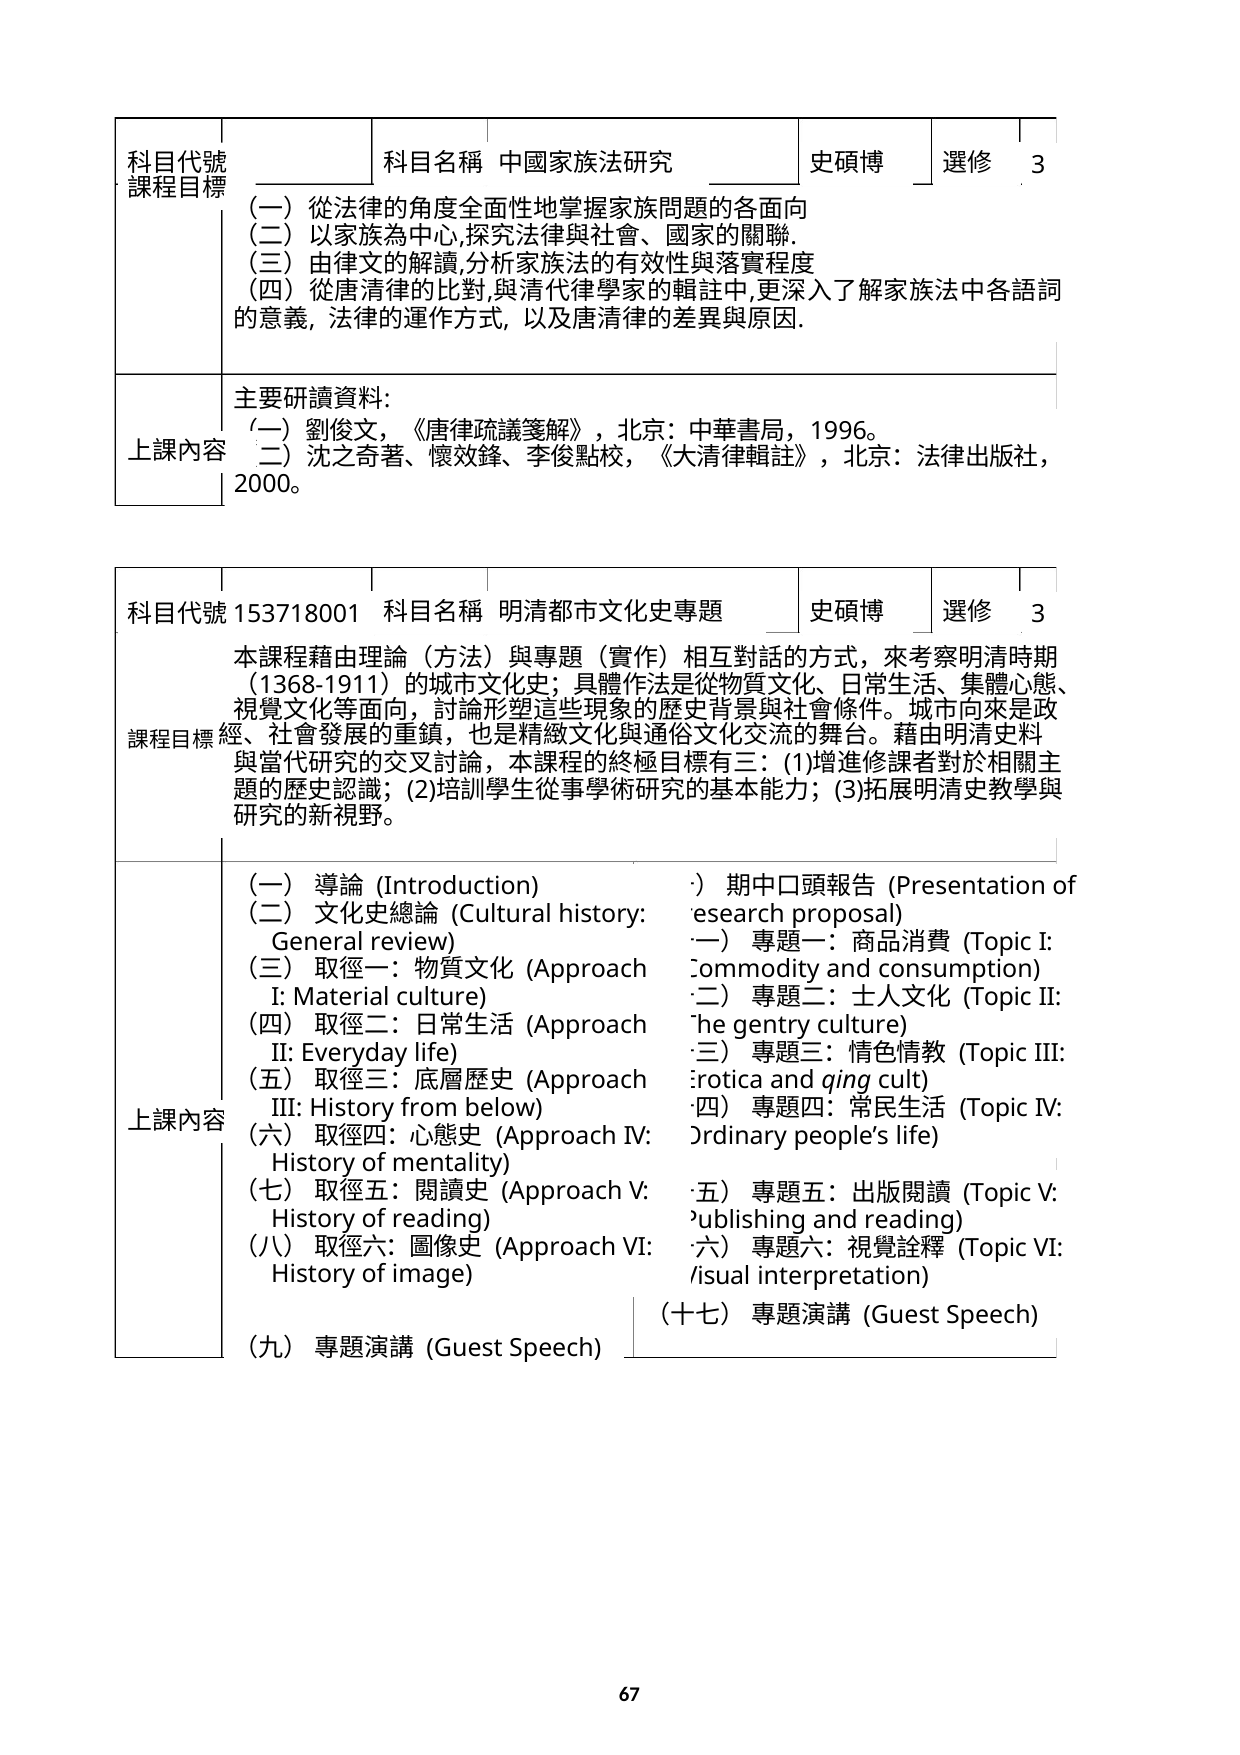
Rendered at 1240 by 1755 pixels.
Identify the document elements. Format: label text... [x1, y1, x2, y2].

text 史碩博 [809, 600, 904, 625]
text （十三） 專題三：情色情教 (Topic III: [691, 1039, 1106, 1067]
text （三）由律文的解讀,分析家族法的有效性與落實程度 [233, 250, 1168, 278]
text （二） 文化史總論 (Cultural history: [233, 900, 682, 928]
text III: History from below) [271, 1094, 682, 1122]
text 科目名稱 明清都市文化史專題 [383, 600, 758, 625]
text （四） 取徑二：日常生活 (Approach [233, 1011, 682, 1039]
text 題的歷史認識；(2)培訓學生從事學術研究的基本能力；(3)拓展明清史教學與 [233, 777, 1191, 804]
text 67 [619, 1681, 653, 1706]
text 與當代研究的交叉討論，本課程的終極目標有三：(1)增進修課者對於相關主 [233, 749, 1191, 777]
text I: Material culture) [271, 983, 682, 1011]
text （一） 導論 (Introduction) [233, 873, 682, 900]
text 3 [1031, 152, 1063, 179]
text （十） 期中口頭報告 (Presentation of [691, 873, 1106, 900]
text 課程目標 經、社會發展的重鎮，也是精緻文化與通俗文化交流的舞台。藉由明清史料 [127, 724, 1191, 749]
text （二）以家族為中心,探究法律與社會、國家的關聯. [233, 222, 1168, 250]
picture [114, 117, 1057, 506]
text 上課內容 [127, 1109, 224, 1134]
text 科目代號 [127, 151, 247, 176]
text （一）劉俊文，《唐律疏議箋解》，北京：中華書局，1996。 [233, 417, 1193, 445]
text 選修 [942, 600, 1012, 625]
text The gentry culture) [691, 1011, 1106, 1039]
text Publishing and reading) [691, 1207, 1106, 1234]
picture [691, 1158, 1057, 1170]
text （八） 取徑六：圖像史 (Approach VI: [233, 1233, 682, 1261]
text （四）從唐清律的比對,與清代律學家的輯註中,更深入了解家族法中各語詞 [233, 278, 1168, 305]
text History of mentality) [271, 1150, 682, 1177]
text （九） 專題演講 (Guest Speech) [233, 1334, 615, 1362]
text 史碩博 [809, 151, 904, 176]
picture [114, 567, 1057, 1358]
text 的意義, 法律的運作方式, 以及唐清律的差異與原因. [233, 305, 1168, 333]
text 上課內容 [127, 439, 247, 464]
text （六） 取徑四：心態史 (Approach IV: [233, 1122, 682, 1150]
text （1368-1911）的城市文化史；具體作法是從物質文化、日常生活、集體心態、 [233, 671, 1191, 699]
text General review) [271, 928, 682, 956]
text 本課程藉由理論（方法）與專題（實作）相互對話的方式，來考察明清時期 [233, 646, 1191, 671]
text （一）從法律的角度全面性地掌握家族問題的各面向 [233, 197, 1168, 222]
text Erotica and qing cult) [691, 1067, 1106, 1094]
text Commodity and consumption) [691, 956, 1106, 983]
text 選修 [942, 151, 1012, 176]
text （十六） 專題六：視覺詮釋 (Topic VI: [691, 1234, 1106, 1262]
text 2000。 [233, 470, 1193, 498]
text 科目代號 153718001 [127, 600, 366, 628]
text 科目名稱 中國家族法研究 [383, 151, 700, 176]
text 主要研讀資料: [233, 385, 410, 409]
text （十二） 專題二：士人文化 (Topic II: [691, 983, 1106, 1011]
text 3 [1031, 601, 1063, 628]
text Visual interpretation) [691, 1262, 1106, 1290]
text （十五） 專題五：出版閱讀 (Topic V: [691, 1179, 1106, 1207]
text History of image) [271, 1261, 682, 1288]
text 課程目標 [127, 176, 247, 201]
text 視覺文化等面向，討論形塑這些現象的歷史背景與社會條件。城市向來是政 [233, 699, 1191, 724]
text History of reading) [271, 1205, 682, 1233]
text 研究的新視野。 [233, 804, 1191, 829]
text （十一） 專題一：商品消費 (Topic I: [691, 928, 1106, 956]
text （五） 取徑三：底層歷史 (Approach [233, 1067, 682, 1094]
text research proposal) [691, 900, 1106, 928]
text Ordinary people’s life) [691, 1122, 1106, 1150]
text （二）沈之奇著、懷效鋒、李俊點校，《大清律輯註》，北京：法律出版社， [256, 445, 1193, 470]
text （十四） 專題四：常民生活 (Topic IV: [691, 1094, 1106, 1122]
text （十七） 專題演講 (Guest Speech) [645, 1302, 1056, 1329]
text （七） 取徑五：閱讀史 (Approach V: [233, 1177, 682, 1205]
text II: Everyday life) [271, 1039, 682, 1067]
text （三） 取徑一：物質文化 (Approach [233, 956, 682, 983]
